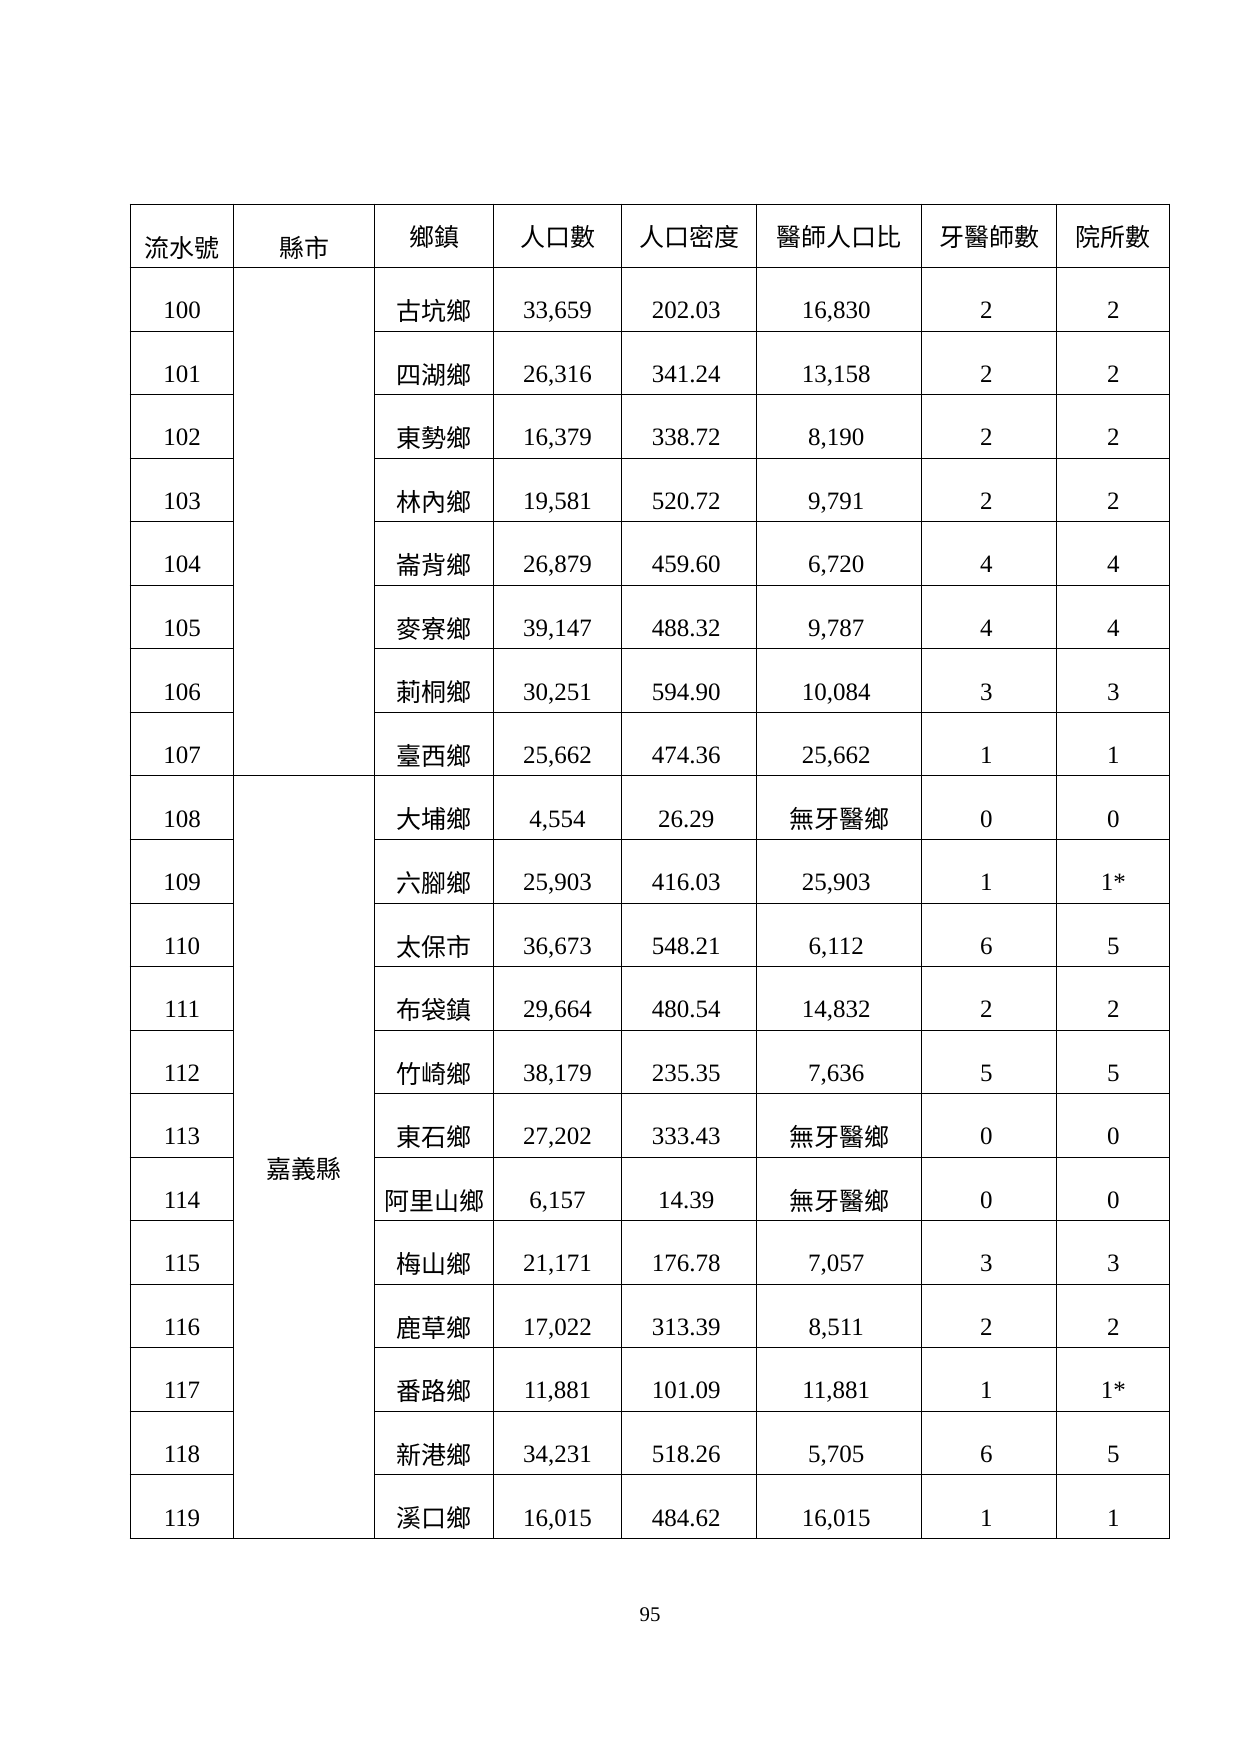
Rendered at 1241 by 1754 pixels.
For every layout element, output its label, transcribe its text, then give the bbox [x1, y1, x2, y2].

table_cell 110 [131, 904, 233, 966]
table_cell 3 [1057, 649, 1169, 712]
table_cell 四湖鄉 [375, 332, 493, 394]
table_header 醫師人口比 [757, 205, 921, 267]
table_cell 4 [1057, 586, 1169, 648]
table_cell 38,179 [494, 1031, 621, 1093]
table_cell 101.09 [622, 1348, 756, 1411]
table_cell 5 [1057, 904, 1169, 966]
table_cell 東勢鄉 [375, 395, 493, 458]
table_cell 5 [1057, 1031, 1169, 1093]
table_cell 14,832 [757, 967, 921, 1029]
table_cell 無牙醫鄉 [757, 776, 921, 839]
table_cell 太保市 [375, 904, 493, 966]
table_cell 1* [1057, 840, 1169, 902]
table_cell [234, 268, 374, 775]
table_cell 16,015 [757, 1475, 921, 1538]
table_cell 115 [131, 1221, 233, 1284]
table_cell 14.39 [622, 1158, 756, 1220]
table_cell 105 [131, 586, 233, 648]
table_cell 6 [922, 1412, 1056, 1474]
table_cell 119 [131, 1475, 233, 1538]
table_cell 107 [131, 713, 233, 775]
table_cell 6,157 [494, 1158, 621, 1220]
table_cell 459.60 [622, 522, 756, 585]
table_cell 114 [131, 1158, 233, 1220]
table_cell 6 [922, 904, 1056, 966]
table_header 院所數 [1057, 205, 1169, 267]
table_cell 2 [1057, 459, 1169, 521]
table_cell 竹崎鄉 [375, 1031, 493, 1093]
table_cell 2 [922, 1285, 1056, 1347]
table_cell 108 [131, 776, 233, 839]
table_cell 番路鄉 [375, 1348, 493, 1411]
table_cell 2 [922, 967, 1056, 1029]
table_cell 474.36 [622, 713, 756, 775]
table_cell 518.26 [622, 1412, 756, 1474]
table_cell 9,791 [757, 459, 921, 521]
table_cell 0 [1057, 1094, 1169, 1157]
table_cell 2 [922, 332, 1056, 394]
table_cell 235.35 [622, 1031, 756, 1093]
table_cell 3 [922, 1221, 1056, 1284]
table_cell 117 [131, 1348, 233, 1411]
table_cell 102 [131, 395, 233, 458]
table_cell 0 [922, 776, 1056, 839]
table_cell 10,084 [757, 649, 921, 712]
table_cell 0 [1057, 776, 1169, 839]
table_cell 488.32 [622, 586, 756, 648]
table_cell 30,251 [494, 649, 621, 712]
table_cell 2 [922, 459, 1056, 521]
table_header 鄉鎮 [375, 205, 493, 267]
table_cell 嘉義縣 [234, 776, 374, 1538]
table_cell 2 [1057, 268, 1169, 331]
table_cell 1 [922, 840, 1056, 902]
table_cell 麥寮鄉 [375, 586, 493, 648]
table_cell 33,659 [494, 268, 621, 331]
table_cell 109 [131, 840, 233, 902]
table_cell 4 [1057, 522, 1169, 585]
table_cell 1 [922, 1348, 1056, 1411]
table_cell 25,662 [494, 713, 621, 775]
table_cell 116 [131, 1285, 233, 1347]
table_cell 無牙醫鄉 [757, 1158, 921, 1220]
table_cell 16,015 [494, 1475, 621, 1538]
table_cell 2 [1057, 395, 1169, 458]
table_cell 480.54 [622, 967, 756, 1029]
table_header 流水號 [131, 205, 233, 267]
table_cell 梅山鄉 [375, 1221, 493, 1284]
table_cell 16,830 [757, 268, 921, 331]
table_cell 202.03 [622, 268, 756, 331]
table_cell 2 [1057, 1285, 1169, 1347]
table_cell 0 [1057, 1158, 1169, 1220]
table_header 縣市 [234, 205, 374, 267]
table_cell 25,903 [494, 840, 621, 902]
table_cell 林內鄉 [375, 459, 493, 521]
table_cell 5,705 [757, 1412, 921, 1474]
table_cell 7,057 [757, 1221, 921, 1284]
table_cell 26.29 [622, 776, 756, 839]
table_header 人口密度 [622, 205, 756, 267]
table_cell 4 [922, 586, 1056, 648]
table_cell 520.72 [622, 459, 756, 521]
table_cell 111 [131, 967, 233, 1029]
table_cell 176.78 [622, 1221, 756, 1284]
table_cell 100 [131, 268, 233, 331]
table_cell 13,158 [757, 332, 921, 394]
table_cell 布袋鎮 [375, 967, 493, 1029]
table_cell 1 [922, 1475, 1056, 1538]
table_cell 莿桐鄉 [375, 649, 493, 712]
table_cell 313.39 [622, 1285, 756, 1347]
table_cell 338.72 [622, 395, 756, 458]
table_cell 5 [1057, 1412, 1169, 1474]
table_cell 113 [131, 1094, 233, 1157]
table_cell 2 [1057, 967, 1169, 1029]
table_cell 11,881 [494, 1348, 621, 1411]
table_cell 26,316 [494, 332, 621, 394]
table_cell 118 [131, 1412, 233, 1474]
table_cell 崙背鄉 [375, 522, 493, 585]
table_cell 548.21 [622, 904, 756, 966]
table_cell 鹿草鄉 [375, 1285, 493, 1347]
table_cell 1 [1057, 1475, 1169, 1538]
table_cell 1* [1057, 1348, 1169, 1411]
table_cell 3 [922, 649, 1056, 712]
table_cell 古坑鄉 [375, 268, 493, 331]
table_cell 9,787 [757, 586, 921, 648]
table_cell 106 [131, 649, 233, 712]
table_cell 0 [922, 1158, 1056, 1220]
table_cell 1 [922, 713, 1056, 775]
table_cell 8,511 [757, 1285, 921, 1347]
table_cell 阿里山鄉 [375, 1158, 493, 1220]
table_cell 103 [131, 459, 233, 521]
table_cell 11,881 [757, 1348, 921, 1411]
table_cell 6,720 [757, 522, 921, 585]
table_cell 594.90 [622, 649, 756, 712]
table_cell 17,022 [494, 1285, 621, 1347]
table_cell 臺西鄉 [375, 713, 493, 775]
table_cell 27,202 [494, 1094, 621, 1157]
table_cell 341.24 [622, 332, 756, 394]
table_cell 東石鄉 [375, 1094, 493, 1157]
table_cell 1 [1057, 713, 1169, 775]
table_cell 29,664 [494, 967, 621, 1029]
table_cell 4,554 [494, 776, 621, 839]
table_cell 19,581 [494, 459, 621, 521]
table_cell 36,673 [494, 904, 621, 966]
table_cell 8,190 [757, 395, 921, 458]
table_cell 112 [131, 1031, 233, 1093]
table_cell 416.03 [622, 840, 756, 902]
table_cell 2 [922, 268, 1056, 331]
table_cell 大埔鄉 [375, 776, 493, 839]
table_header 牙醫師數 [922, 205, 1056, 267]
table_cell 25,662 [757, 713, 921, 775]
table_cell 21,171 [494, 1221, 621, 1284]
table_cell 4 [922, 522, 1056, 585]
table_cell 104 [131, 522, 233, 585]
table_cell 333.43 [622, 1094, 756, 1157]
table_cell 溪口鄉 [375, 1475, 493, 1538]
table_cell 26,879 [494, 522, 621, 585]
table_cell 六腳鄉 [375, 840, 493, 902]
table_cell 2 [1057, 332, 1169, 394]
table_cell 無牙醫鄉 [757, 1094, 921, 1157]
table_cell 2 [922, 395, 1056, 458]
table_cell 新港鄉 [375, 1412, 493, 1474]
table_cell 25,903 [757, 840, 921, 902]
table_cell 5 [922, 1031, 1056, 1093]
table_cell 0 [922, 1094, 1056, 1157]
table_cell 6,112 [757, 904, 921, 966]
table_cell 3 [1057, 1221, 1169, 1284]
table_cell 34,231 [494, 1412, 621, 1474]
table_cell 39,147 [494, 586, 621, 648]
table_cell 484.62 [622, 1475, 756, 1538]
table_cell 7,636 [757, 1031, 921, 1093]
table_cell 101 [131, 332, 233, 394]
table_header 人口數 [494, 205, 621, 267]
table_cell 16,379 [494, 395, 621, 458]
